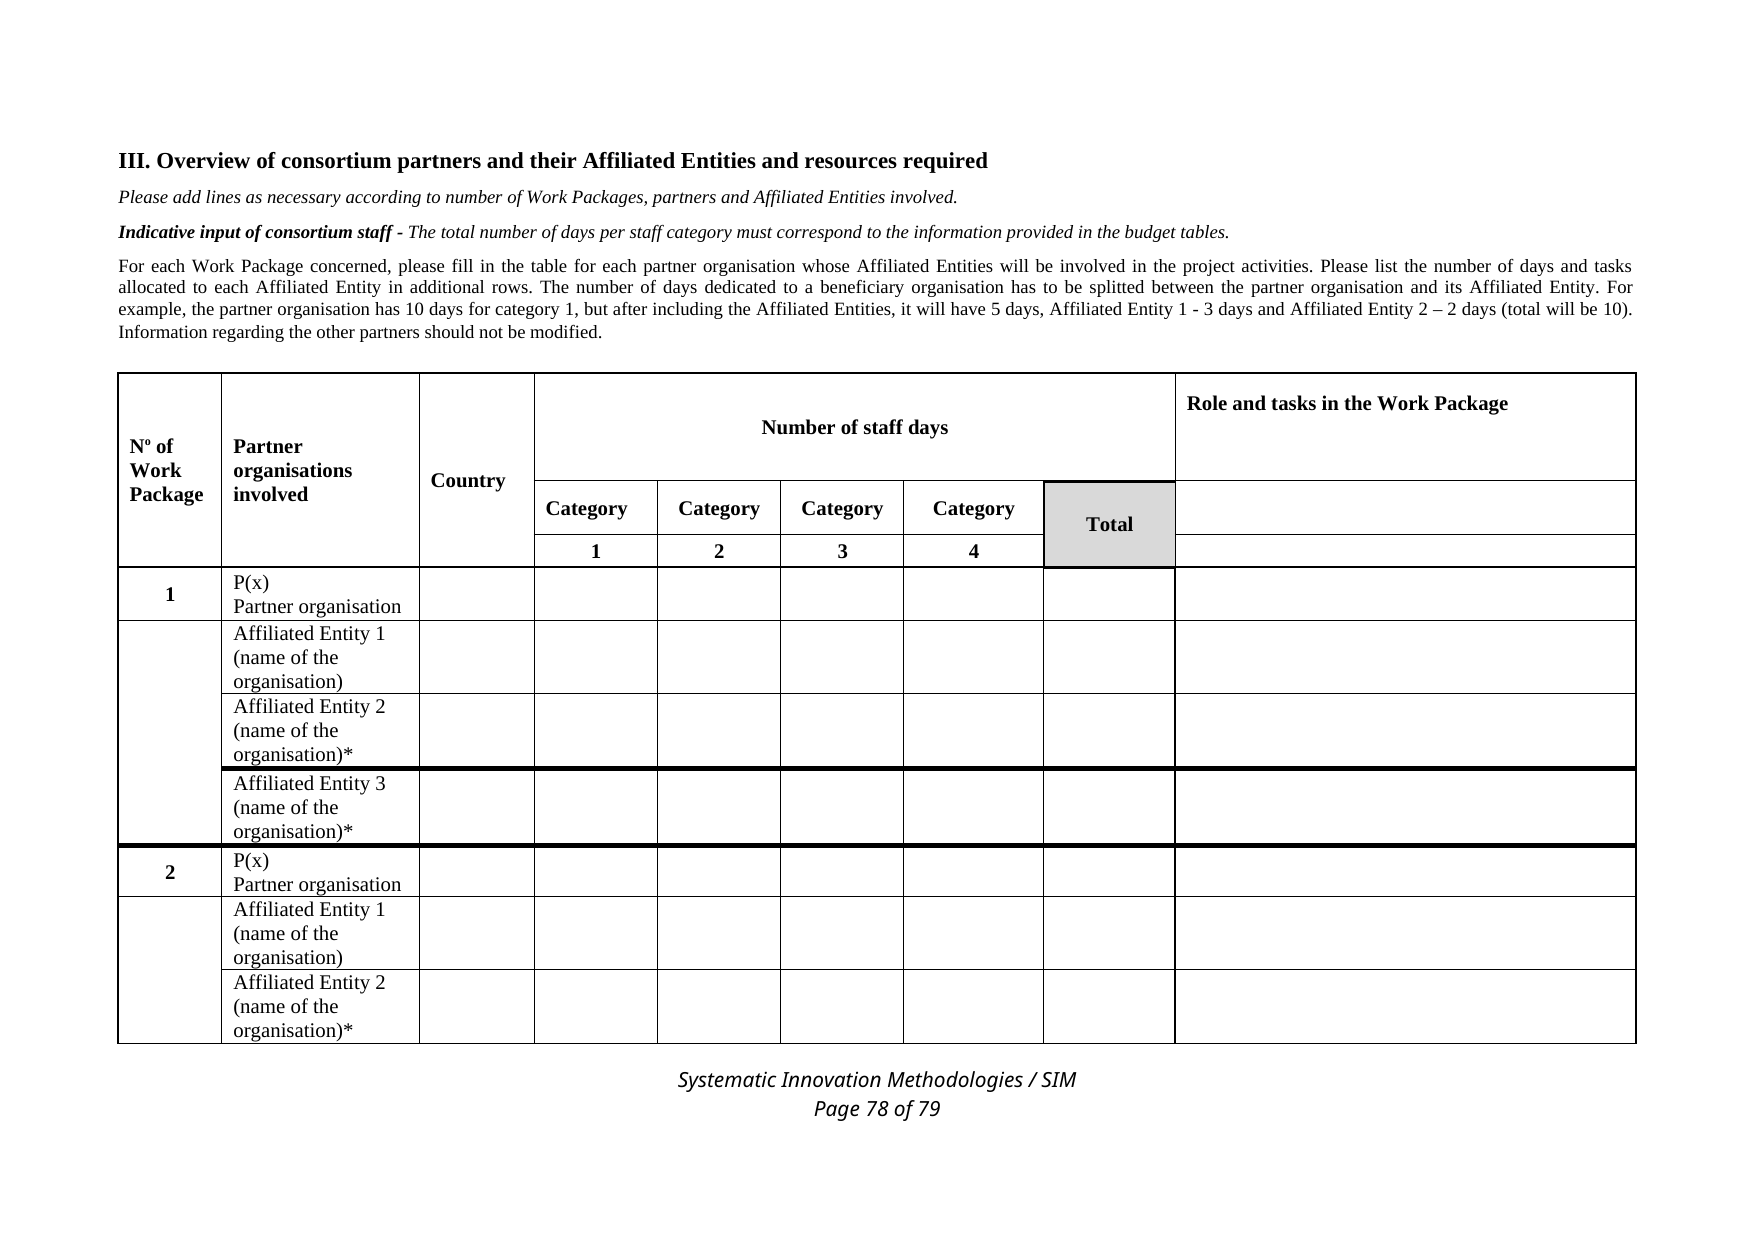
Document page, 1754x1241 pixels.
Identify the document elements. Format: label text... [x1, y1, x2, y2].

table_cell [535, 694, 657, 766]
table_cell Affiliated Entity 3 (name of the organisation)* [222, 771, 419, 843]
table_cell [904, 848, 1043, 896]
table_cell [119, 897, 221, 1042]
table_cell [535, 848, 657, 896]
table_cell [1176, 970, 1635, 1042]
table_cell [781, 568, 903, 619]
table_cell [781, 621, 903, 693]
table_header Role and tasks in the Work Package [1176, 374, 1635, 480]
table_cell [781, 848, 903, 896]
table_cell [1176, 848, 1635, 896]
table_cell [420, 621, 534, 693]
table_cell [1176, 694, 1635, 766]
table_cell [658, 694, 780, 766]
table_cell Category [781, 481, 903, 533]
text Indicative input of consortium staff - The total number of days per staff category must correspond to the information provided in the budget tables. [118, 221, 1636, 242]
table_cell [1176, 771, 1635, 843]
table_cell P(x) Partner organisation [222, 568, 419, 619]
table_cell [535, 970, 657, 1042]
table_cell 4 [904, 535, 1043, 566]
table_cell 1 [119, 568, 221, 619]
table_cell [119, 621, 221, 843]
table_cell [658, 970, 780, 1042]
table_cell Affiliated Entity 2 (name of the organisation)* [222, 970, 419, 1042]
table_cell Category [658, 481, 780, 533]
table_cell [420, 848, 534, 896]
table_cell Total [1045, 483, 1175, 566]
table_cell [535, 568, 657, 619]
table_cell [1044, 897, 1174, 969]
table_header Partner organisations involved [222, 374, 419, 566]
table_cell [420, 970, 534, 1042]
table_cell 1 [535, 535, 657, 566]
table_cell [535, 897, 657, 969]
table_header No of Work Package [119, 374, 221, 566]
table_cell [781, 771, 903, 843]
table_cell [1044, 694, 1174, 766]
text III. Overview of consortium partners and their Affiliated Entities and resources required [118, 148, 1636, 174]
table_cell [904, 568, 1043, 619]
table_cell [1176, 535, 1635, 566]
table_cell [1044, 970, 1174, 1042]
table_cell [1176, 621, 1635, 693]
table_cell [658, 621, 780, 693]
table_cell [1176, 481, 1635, 533]
table_cell 2 [119, 848, 221, 896]
table_cell [781, 897, 903, 969]
table_cell [904, 970, 1043, 1042]
table_cell [1044, 569, 1174, 619]
table_cell [904, 771, 1043, 843]
table_cell 3 [781, 535, 903, 566]
table_cell [1176, 568, 1635, 619]
table_cell 2 [658, 535, 780, 566]
table_cell [658, 568, 780, 619]
table_cell [1044, 848, 1174, 896]
table_cell [1044, 621, 1174, 693]
text Please add lines as necessary according to number of Work Packages, partners and Affiliated Entities involved. [118, 186, 1636, 208]
table_cell Affiliated Entity 1 (name of the organisation) [222, 897, 419, 969]
table_cell Category [535, 481, 657, 533]
table_cell [781, 694, 903, 766]
table_cell [781, 970, 903, 1042]
table_cell [1176, 897, 1635, 969]
table_cell [1044, 771, 1174, 843]
table_cell P(x) Partner organisation [222, 848, 419, 896]
table_cell [904, 621, 1043, 693]
table_cell [420, 694, 534, 766]
text For each Work Package concerned, please fill in the table for each partner organisation whose Affiliated Entities will be involved in the project activities. Please list the number of days and tasks allocated to each Affiliated Entity in additional rows. The number of days dedicated to a beneficiary organisation has to be splitted between the partner organisation and its Affiliated Entity. For example, the partner organisation has 10 days for category 1, but after including the Affiliated Entities, it will have 5 days, Affiliated Entity 1 - 3 days and Affiliated Entity 2 – 2 days (total will be 10). Information regarding the other partners should not be modified. [118, 254, 1636, 343]
table_cell Category [904, 481, 1043, 533]
table_cell [658, 848, 780, 896]
table_cell Affiliated Entity 2 (name of the organisation)* [222, 694, 419, 766]
table_header Country [420, 374, 534, 566]
table_cell [535, 771, 657, 843]
table_cell [420, 897, 534, 969]
table_cell [658, 771, 780, 843]
table_cell [904, 694, 1043, 766]
table_cell [420, 568, 534, 619]
table_cell [904, 897, 1043, 969]
table_cell [535, 621, 657, 693]
table_header Number of staff days [535, 374, 1175, 480]
table_cell [420, 771, 534, 843]
table_cell Affiliated Entity 1 (name of the organisation) [222, 621, 419, 693]
table_cell [658, 897, 780, 969]
